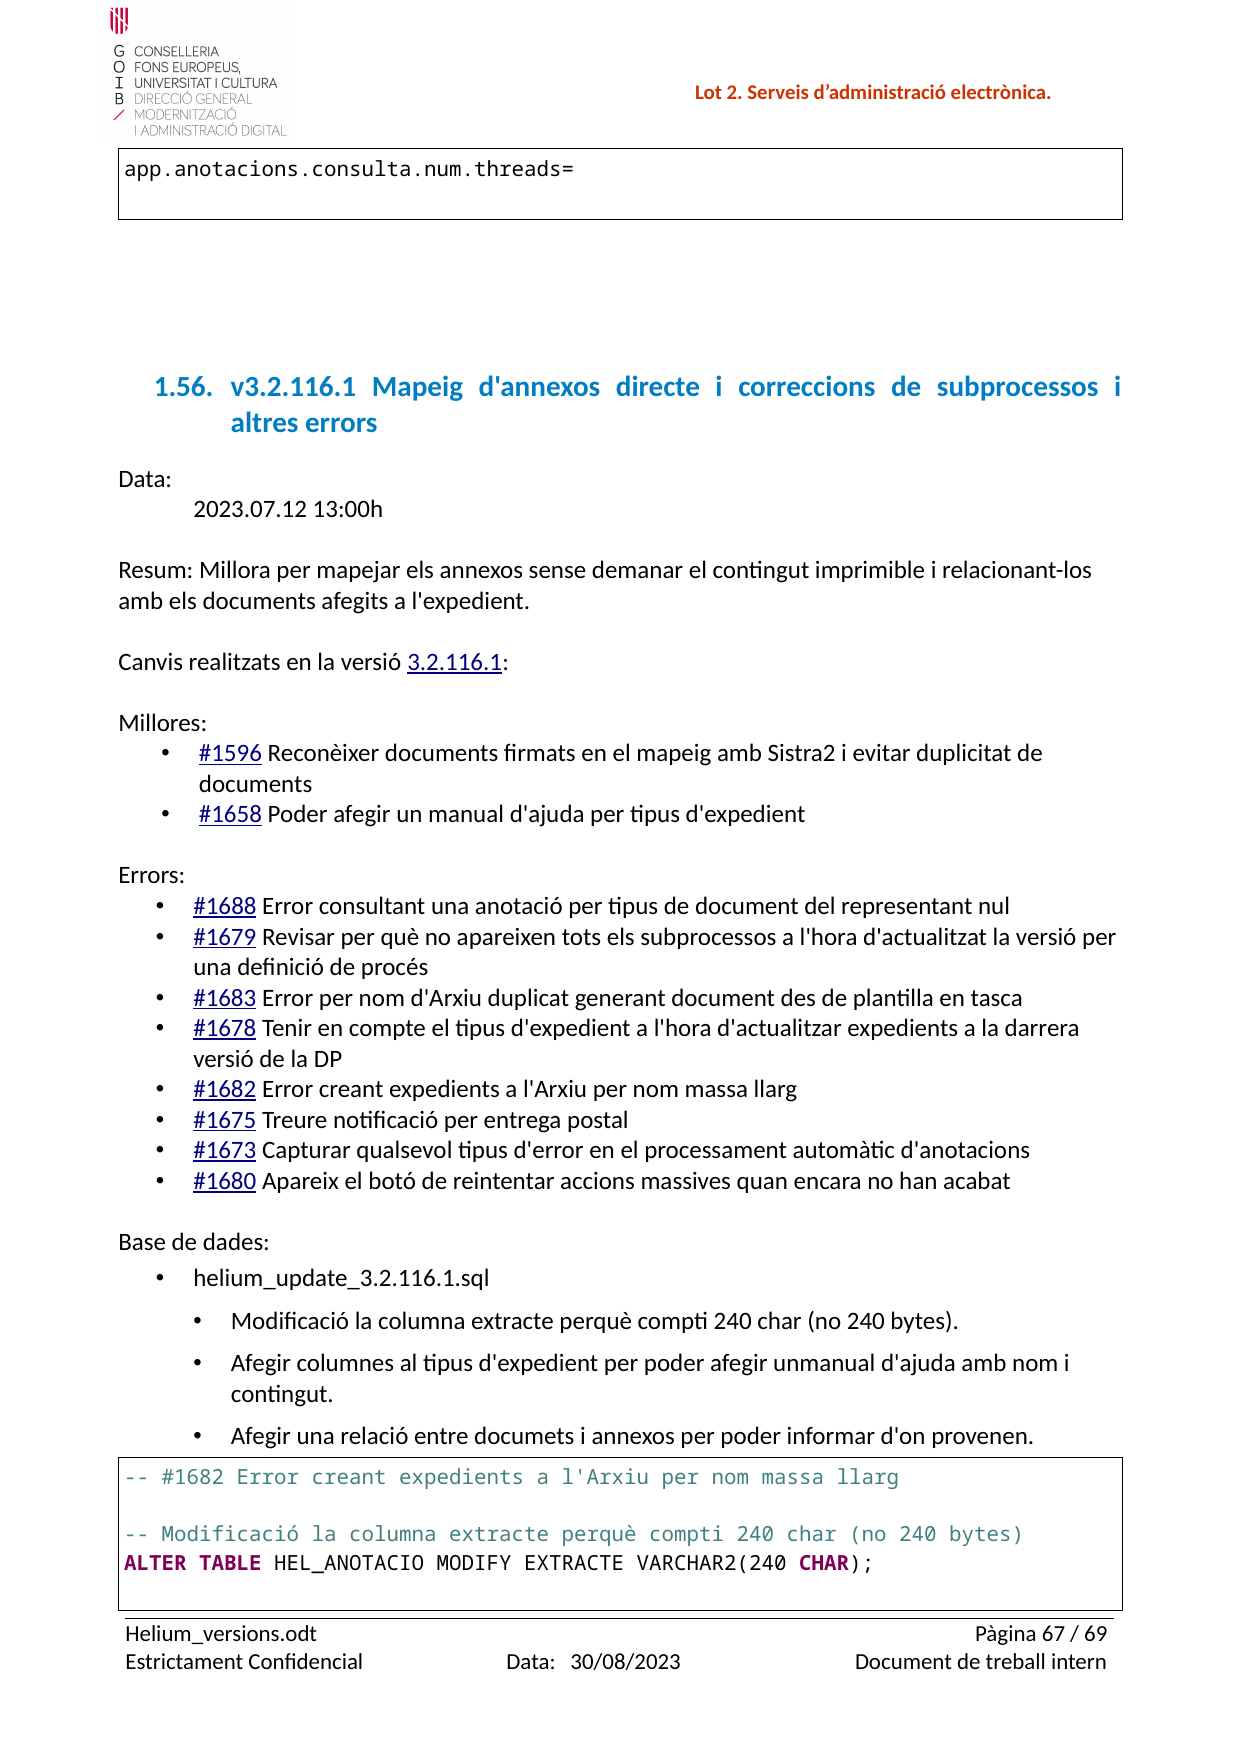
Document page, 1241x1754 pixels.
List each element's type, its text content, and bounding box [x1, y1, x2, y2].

text Data: [118, 463, 1122, 493]
table_header -- #1682 Error creant expedients a l'Arxiu per nom massa llarg -- Modificació la columna extracte perquè compti 240 char (no 240 bytes) ALTER TABLE HEL_ANOTACIO MODIFY EXTRACTE VARCHAR2(240 CHAR); [119, 1458, 1122, 1610]
list #1683 Error per nom d'Arxiu duplicat generant document des de plantilla en tasca [156, 982, 1122, 1012]
list #1680 Apareix el botó de reintentar accions massives quan encara no han acabat [156, 1165, 1122, 1195]
list #1675 Treure notificació per entrega postal [156, 1104, 1122, 1134]
text Millores: [118, 707, 1122, 738]
table_header app.anotacions.consulta.num.threads= [119, 149, 1122, 219]
text Resum: Millora per mapejar els annexos sense demanar el contingut imprimible i relacionant-los amb els documents afegits a l'expedient. [118, 554, 1122, 616]
picture [100, 0, 297, 144]
list Afegir columnes al tipus d'expedient per poder afegir unmanual d'ajuda amb nom i contingut. [193, 1347, 1122, 1408]
subtitle v3.2.116.1 Mapeig d'annexos directe i correccions de subprocessos i altres errors [153, 368, 1122, 439]
list #1679 Revisar per què no apareixen tots els subprocessos a l'hora d'actualitzat la versió per una definició de procés [156, 921, 1122, 982]
text 2023.07.12 13:00h [118, 493, 1122, 524]
list #1678 Tenir en compte el tipus d'expedient a l'hora d'actualitzar expedients a la darrera versió de la DP [156, 1012, 1122, 1073]
list #1688 Error consultant una anotació per tipus de document del representant nul [156, 890, 1122, 921]
list Afegir una relació entre documets i annexos per poder informar d'on provenen. [193, 1420, 1122, 1451]
list #1658 Poder afegir un manual d'ajuda per tipus d'expedient [161, 799, 1122, 829]
list #1673 Capturar qualsevol tipus d'error en el processament automàtic d'anotacions [156, 1134, 1122, 1165]
list #1682 Error creant expedients a l'Arxiu per nom massa llarg [156, 1073, 1122, 1104]
list helium_update_3.2.116.1.sql [156, 1262, 1122, 1293]
text Canvis realitzats en la versió 3.2.116.1: [118, 646, 1122, 677]
text Errors: [118, 860, 1122, 890]
text Base de dades: [118, 1226, 1122, 1256]
list #1596 Reconèixer documents firmats en el mapeig amb Sistra2 i evitar duplicitat de documents [161, 738, 1122, 799]
list Modificació la columna extracte perquè compti 240 char (no 240 bytes). [193, 1305, 1122, 1335]
